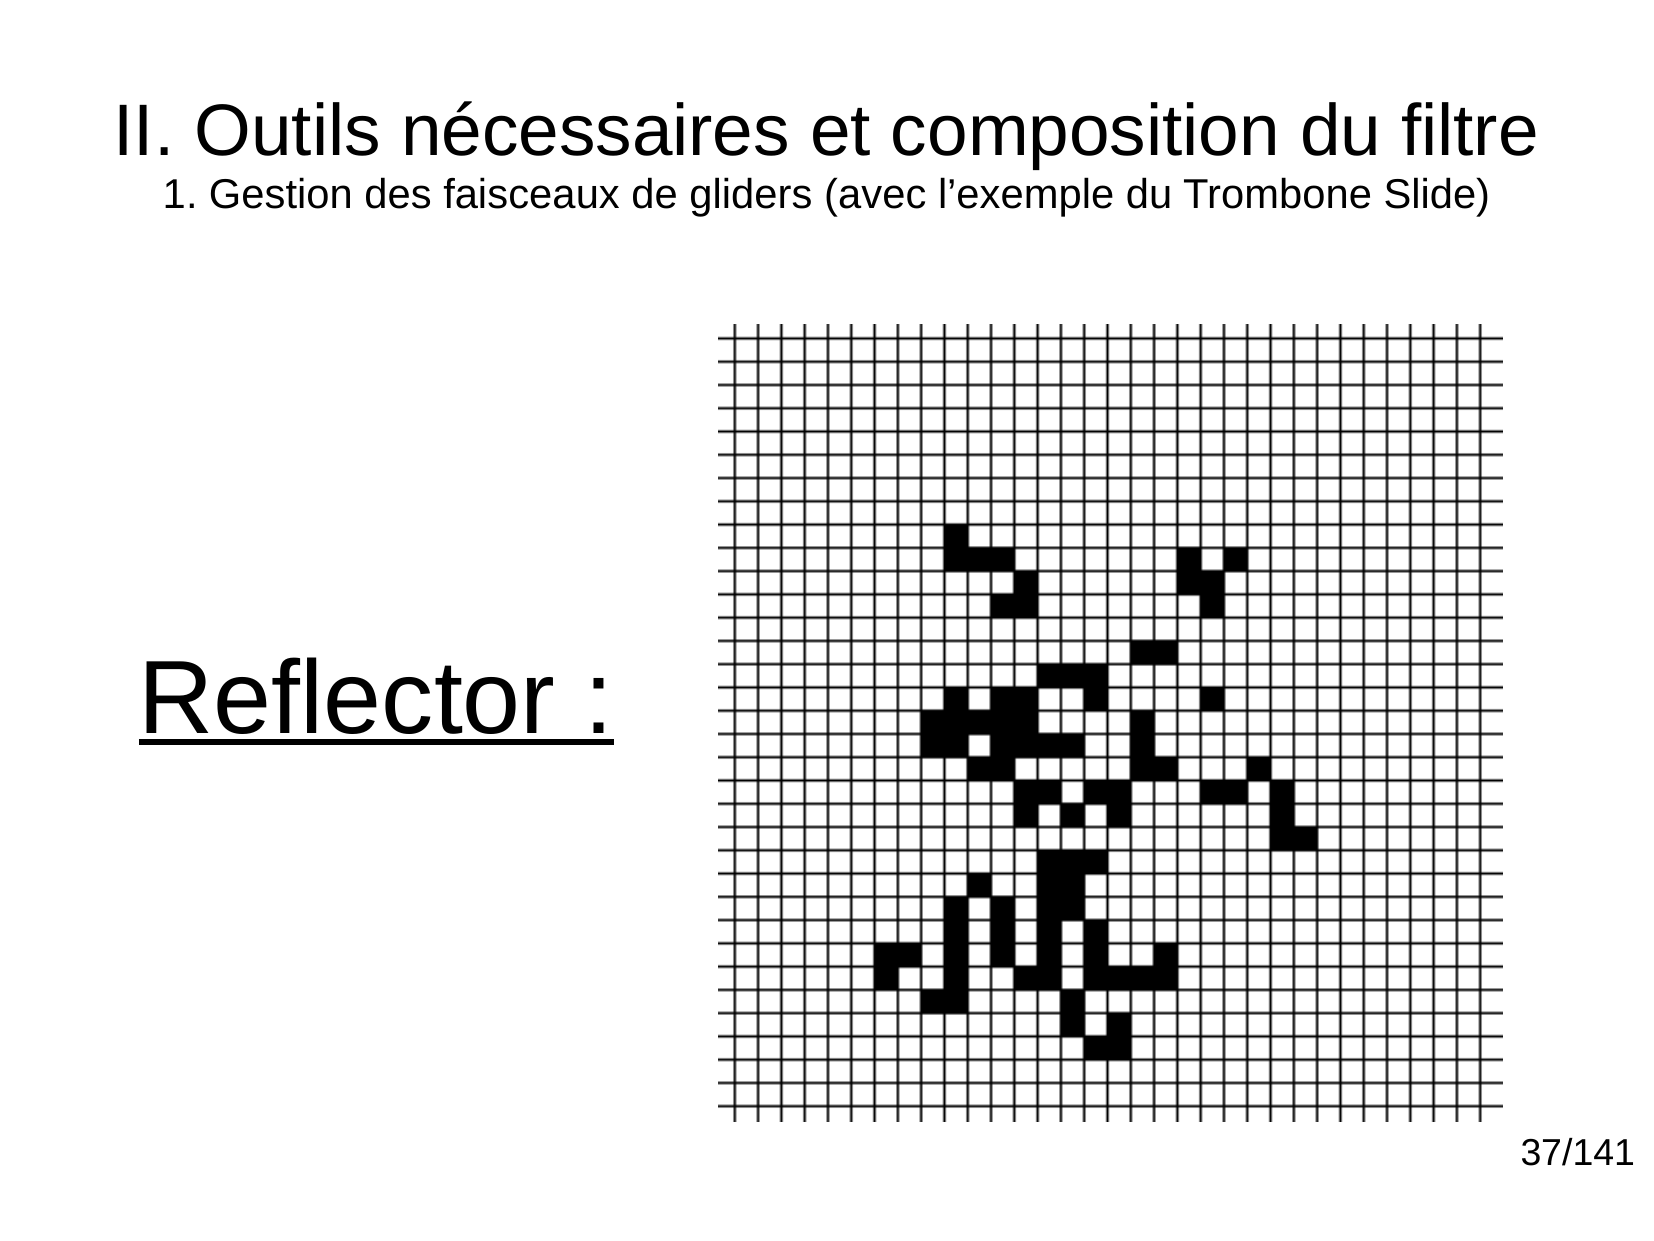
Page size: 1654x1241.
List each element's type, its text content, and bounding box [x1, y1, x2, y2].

title II. Outils nécessaires et composition du filtre 1. Gestion des faisceaux de gliders (avec l’exemple du Trombone Slide) [0, 30, 1654, 276]
picture [718, 324, 1503, 1123]
text_box <number>/141 [1505, 1124, 1654, 1182]
text_box Reflector : [124, 631, 629, 763]
